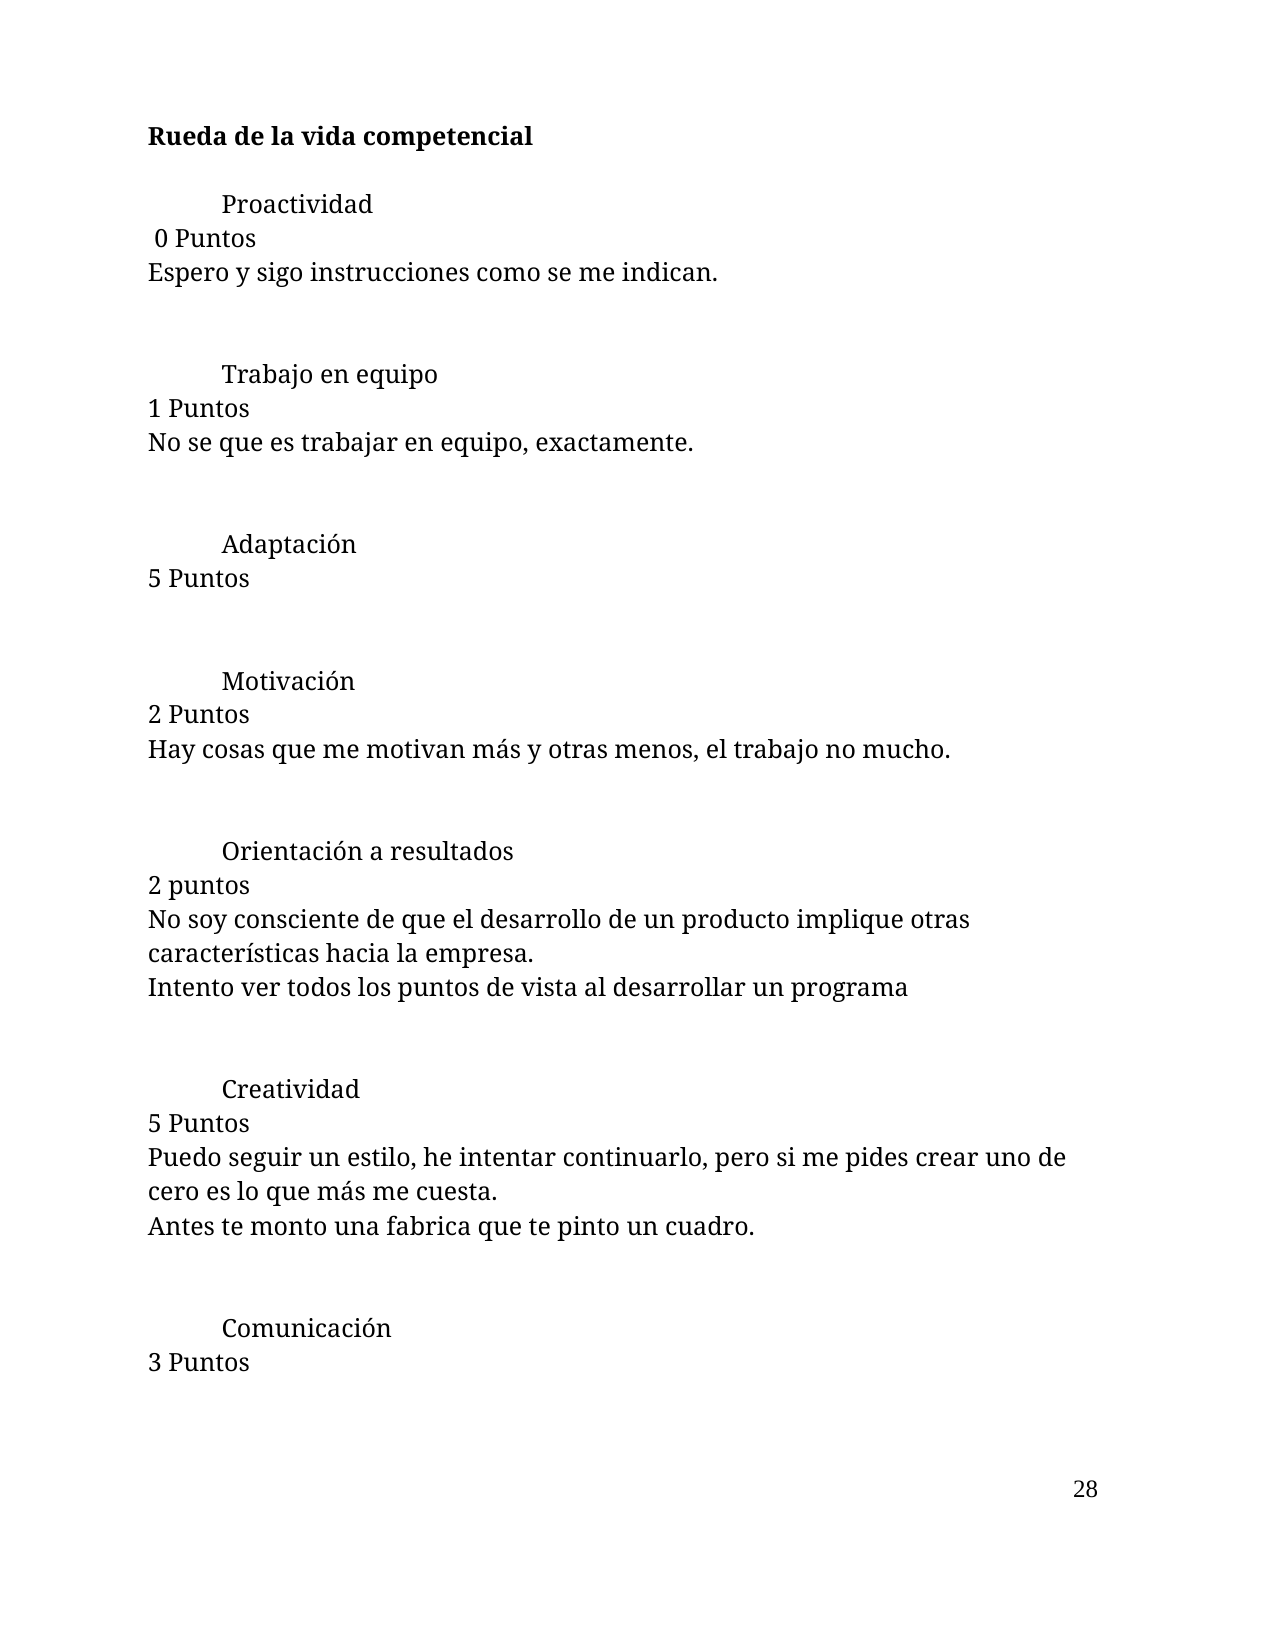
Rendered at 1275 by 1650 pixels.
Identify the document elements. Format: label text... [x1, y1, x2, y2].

text Intento ver todos los puntos de vista al desarrollar un programa [148, 970, 1098, 1004]
text Adaptación [148, 527, 1098, 561]
text Proactividad [148, 186, 1098, 220]
text 5 Puntos [148, 561, 1098, 595]
text Comunicación [148, 1310, 1098, 1344]
text Trabajo en equipo [148, 357, 1098, 391]
text 2 Puntos [148, 697, 1098, 731]
text 2 puntos [148, 867, 1098, 902]
text Espero y sigo instrucciones como se me indican. [148, 254, 1098, 288]
text 1 Puntos [148, 391, 1098, 425]
text 5 Puntos [148, 1106, 1098, 1140]
text Creatividad [148, 1072, 1098, 1106]
text No soy consciente de que el desarrollo de un producto implique otras características hacia la empresa. [148, 902, 1098, 970]
text Orientación a resultados [148, 833, 1098, 867]
text Hay cosas que me motivan más y otras menos, el trabajo no mucho. [148, 731, 1098, 765]
text Motivación [148, 663, 1098, 697]
text 3 Puntos [148, 1344, 1098, 1378]
text No se que es trabajar en equipo, exactamente. [148, 425, 1098, 459]
text 0 Puntos [148, 220, 1098, 254]
text Puedo seguir un estilo, he intentar continuarlo, pero si me pides crear uno de cero es lo que más me cuesta. [148, 1140, 1098, 1208]
text Rueda de la vida competencial [148, 118, 1098, 152]
text Antes te monto una fabrica que te pinto un cuadro. [148, 1208, 1098, 1242]
